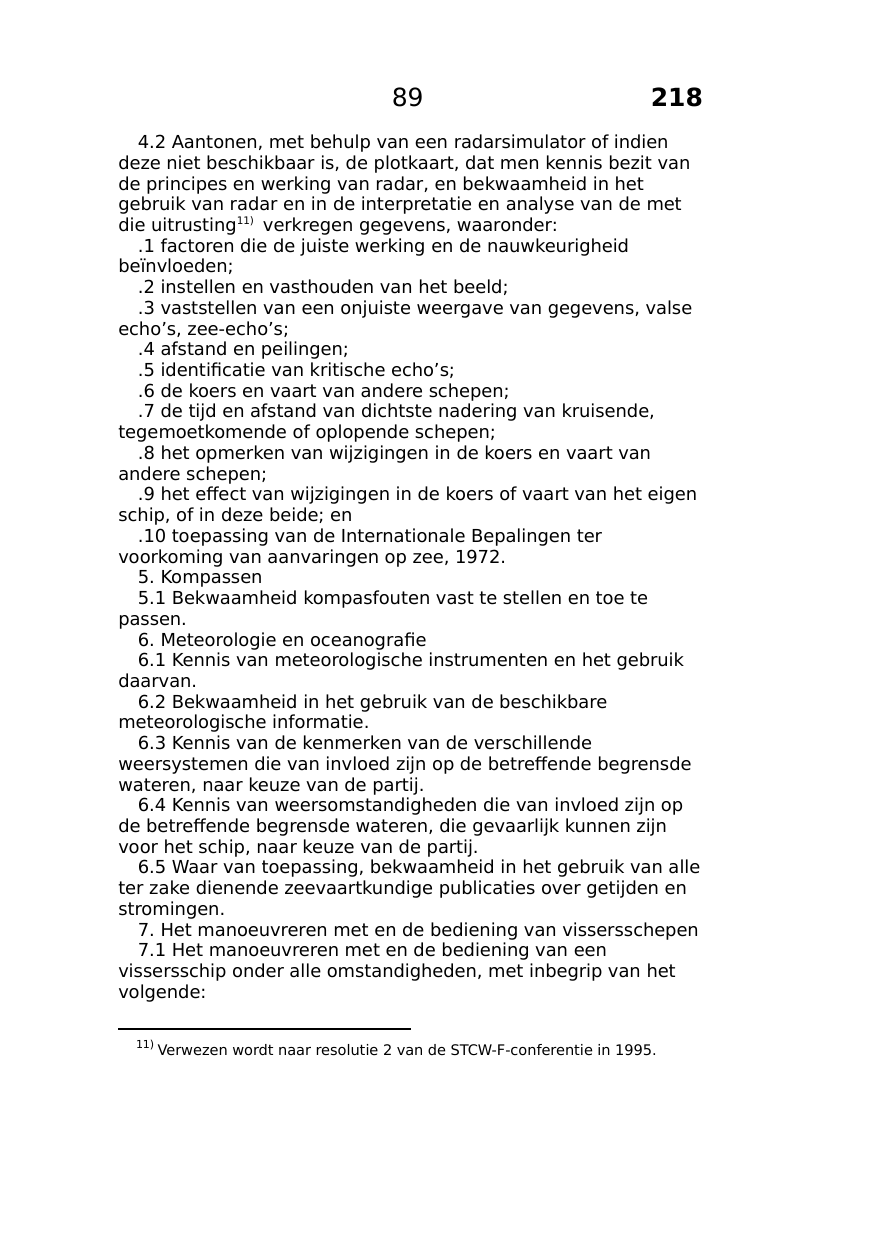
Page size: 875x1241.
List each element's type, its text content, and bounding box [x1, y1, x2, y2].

text .3 vaststellen van een onjuiste weergave van gegevens, valse echo’s, zee-echo’s; [118, 298, 703, 339]
text 6.4 Kennis van weersomstandigheden die van invloed zijn op de betreffende begrensde wateren, die gevaarlijk kunnen zijn voor het schip, naar keuze van de partij. [118, 795, 703, 857]
text .4 afstand en peilingen; [118, 339, 703, 360]
text .6 de koers en vaart van andere schepen; [118, 381, 703, 401]
text .5 identificatie van kritische echo’s; [118, 360, 703, 381]
text Verwezen wordt naar resolutie 2 van de STCW-F-conferentie in 1995. [118, 1038, 703, 1060]
text .9 het effect van wijzigingen in de koers of vaart van het eigen schip, of in deze beide; en [118, 484, 703, 526]
text 4.2 Aantonen, met behulp van een radarsimulator of indien deze niet beschikbaar is, de plotkaart, dat men kennis bezit van de principes en werking van radar, en bekwaamheid in het gebruik van radar en in de interpretatie en analyse van de met die uitrusting verkregen gegevens, waaronder: [118, 132, 703, 236]
text 6.5 Waar van toepassing, bekwaamheid in het gebruik van alle ter zake dienende zeevaartkundige publicaties over getijden en stromingen. [118, 857, 703, 919]
text 6.1 Kennis van meteorologische instrumenten en het gebruik daarvan. [118, 650, 703, 692]
text .10 toepassing van de Internationale Bepalingen ter voorkoming van aanvaringen op zee, 1972. [118, 526, 703, 567]
text 6.2 Bekwaamheid in het gebruik van de beschikbare meteorologische informatie. [118, 692, 703, 733]
text 6. Meteorologie en oceanografie [118, 629, 703, 650]
text .2 instellen en vasthouden van het beeld; [118, 277, 703, 298]
text 5. Kompassen [118, 567, 703, 588]
text 7.1 Het manoeuvreren met en de bediening van een vissersschip onder alle omstandigheden, met inbegrip van het volgende: [118, 940, 703, 1002]
text .1 factoren die de juiste werking en de nauwkeurigheid beïnvloeden; [118, 236, 703, 277]
text 7. Het manoeuvreren met en de bediening van vissersschepen [118, 919, 703, 940]
text .8 het opmerken van wijzigingen in de koers en vaart van andere schepen; [118, 443, 703, 484]
text 5.1 Bekwaamheid kompasfouten vast te stellen en toe te passen. [118, 588, 703, 629]
text .7 de tijd en afstand van dichtste nadering van kruisende, tegemoetkomende of oplopende schepen; [118, 401, 703, 443]
text 6.3 Kennis van de kenmerken van de verschillende weersystemen die van invloed zijn op de betreffende begrensde wateren, naar keuze van de partij. [118, 733, 703, 795]
